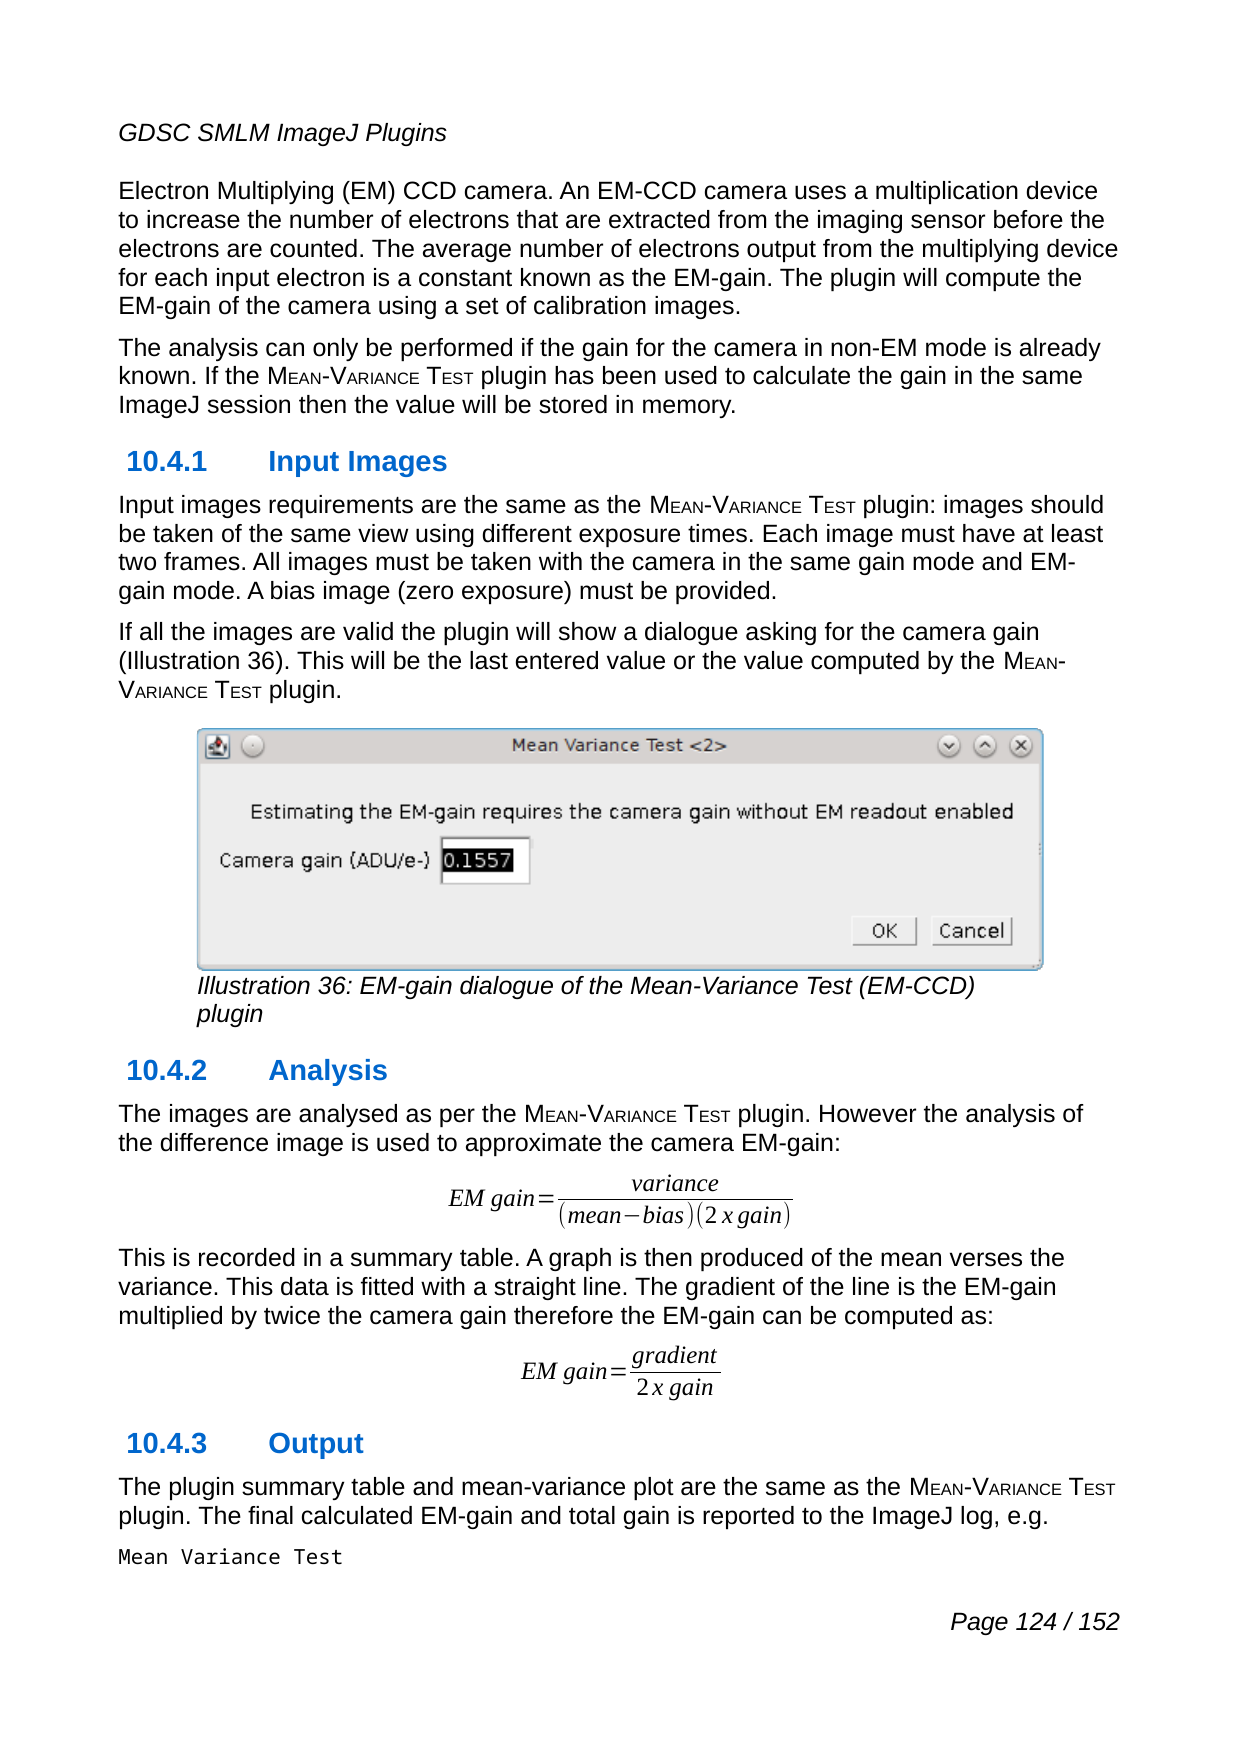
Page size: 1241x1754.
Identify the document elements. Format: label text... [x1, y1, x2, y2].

text The images are analysed as per the Mean-Variance Test plugin. However the analysis of the difference image is used to approximate the camera EM-gain: [118, 1099, 1122, 1157]
text Illustration 36: EM-gain dialogue of the Mean-Variance Test (EM-CCD) plugin [197, 971, 1043, 1028]
text The plugin summary table and mean-variance plot are the same as the Mean-Variance Test plugin. The final calculated EM-gain and total gain is reported to the ImageJ log, e.g. [118, 1472, 1122, 1529]
subtitle Input Images [118, 444, 1122, 477]
picture [196, 728, 1044, 971]
text This is recorded in a summary table. A graph is then produced of the mean verses the variance. This data is fitted with a straight line. The gradient of the line is the EM-gain multiplied by twice the camera gain therefore the EM-gain can be computed as: [118, 1243, 1122, 1329]
text The analysis can only be performed if the gain for the camera in non-EM mode is already known. If the Mean-Variance Test plugin has been used to calculate the gain in the same ImageJ session then the value will be stored in memory. [118, 333, 1122, 419]
text Electron Multiplying (EM) CCD camera. An EM-CCD camera uses a multiplication device to increase the number of electrons that are extracted from the imaging sensor before the electrons are counted. The average number of electrons output from the multiplying device for each input electron is a constant known as the EM-gain. The plugin will compute the EM-gain of the camera using a set of calibration images. [118, 176, 1122, 320]
subtitle Analysis [118, 1053, 1122, 1087]
text Input images requirements are the same as the Mean-Variance Test plugin: images should be taken of the same view using different exposure times. Each image must have at least two frames. All images must be taken with the camera in the same gain mode and EM-gain mode. A bias image (zero exposure) must be provided. [118, 490, 1122, 605]
text Mean Variance Test [118, 1542, 1122, 1571]
subtitle Output [118, 1426, 1122, 1459]
text If all the images are valid the plugin will show a dialogue asking for the camera gain (Illustration 36). This will be the last entered value or the value computed by the Mean-Variance Test plugin. [118, 617, 1122, 704]
